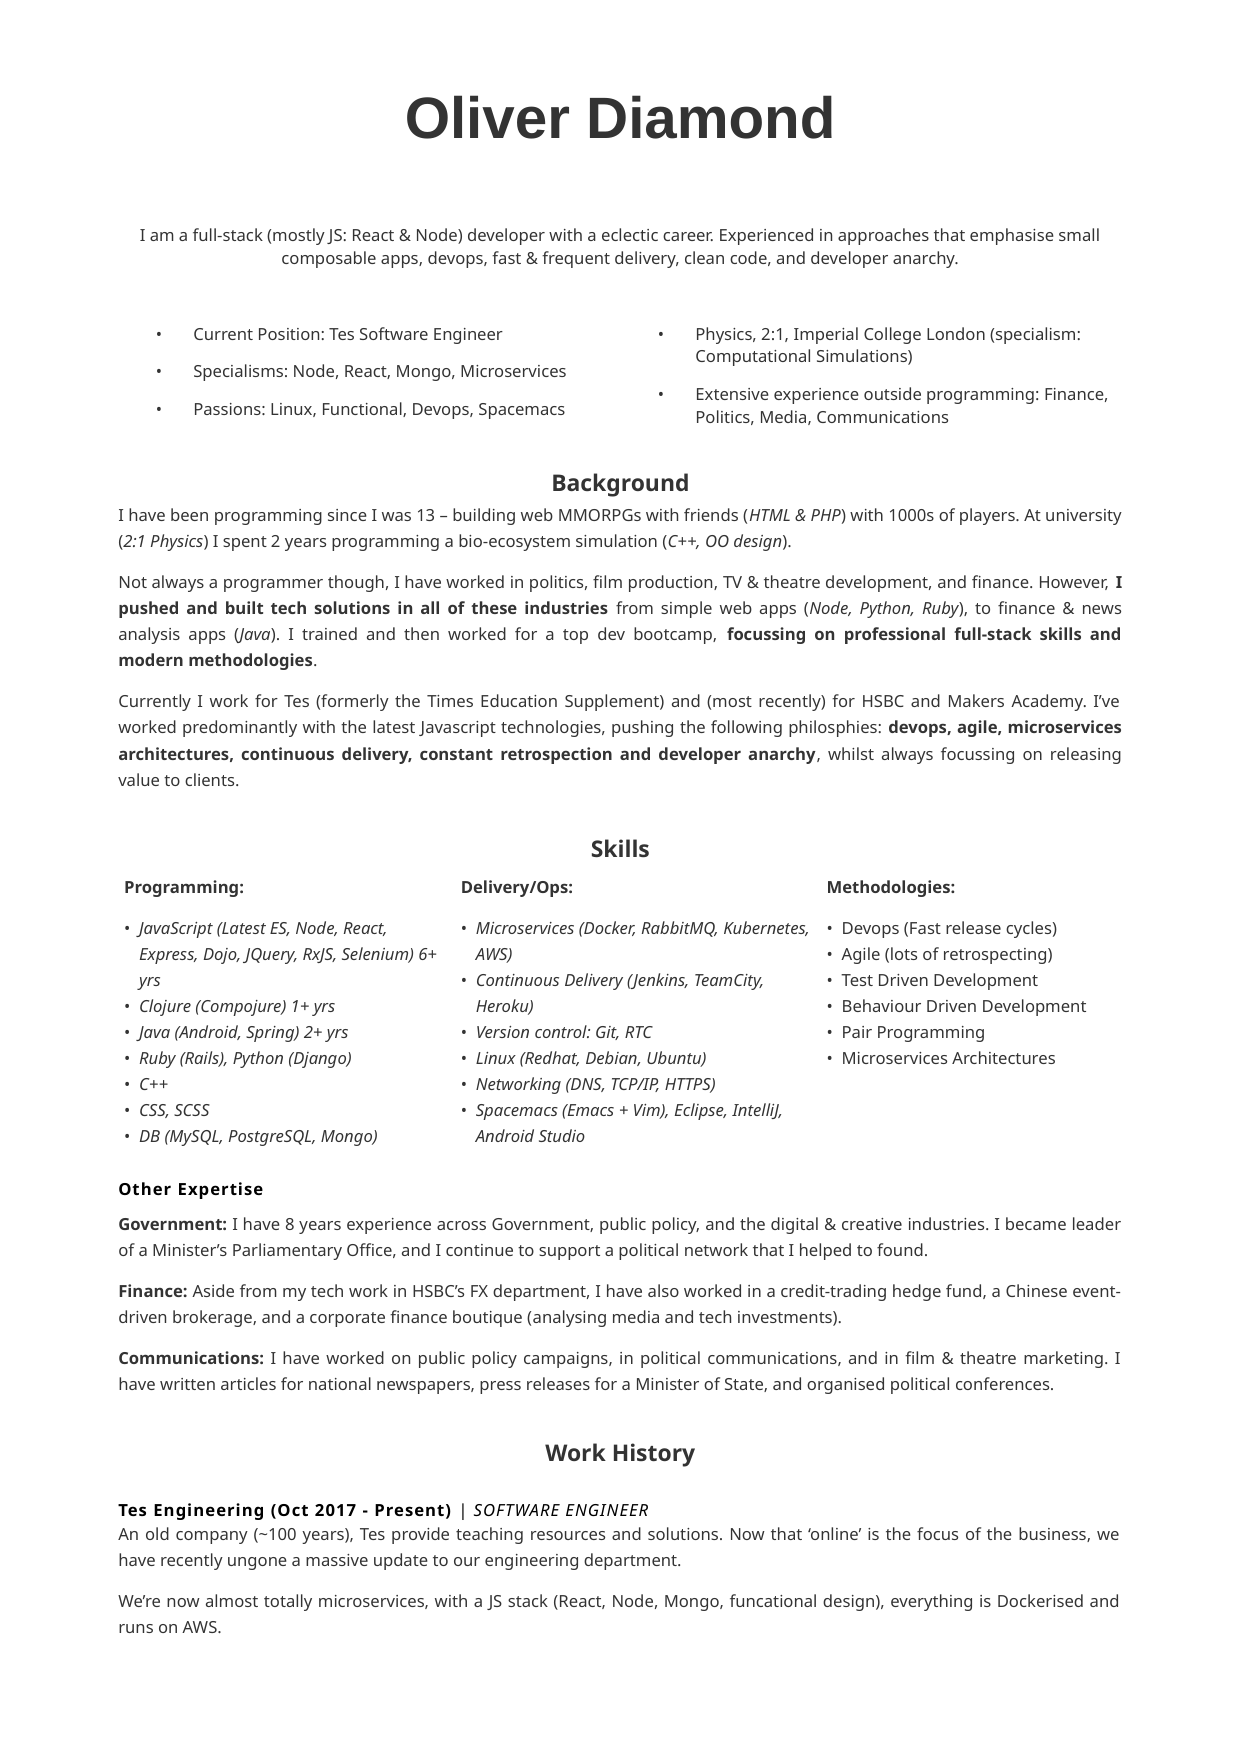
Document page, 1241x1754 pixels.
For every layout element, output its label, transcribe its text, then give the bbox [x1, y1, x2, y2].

text Communications: I have worked on public policy campaigns, in political communications, and in film & theatre marketing. I have written articles for national newspapers, press releases for a Minister of State, and organised political conferences. [118, 1346, 1122, 1395]
subtitle Tes Engineering (Oct 2017 - Present) | SOFTWARE ENGINEER [118, 1498, 1122, 1521]
text I am a full-stack (mostly JS: React & Node) developer with a eclectic career. Experienced in approaches that emphasise small composable apps, devops, fast & frequent delivery, clean code, and developer anarchy. [118, 224, 1122, 269]
subtitle Background [118, 467, 1122, 498]
subtitle Other Expertise [118, 1178, 1122, 1200]
text Finance: Aside from my tech work in HSBC’s FX department, I have also worked in a credit-trading hedge fund, a Chinese event-driven brokerage, and a corporate finance boutique (analysing media and tech investments). [118, 1279, 1122, 1328]
text I have been programming since I was 13 – building web MMORPGs with friends (HTML & PHP) with 1000s of players. At university (2:1 Physics) I spent 2 years programming a bio-ecosystem simulation (C++, OO design). [118, 504, 1122, 552]
list Specialisms: Node, React, Mongo, Microservices [156, 360, 620, 382]
text Government: I have 8 years experience across Government, public policy, and the digital & creative industries. I became leader of a Minister’s Parliamentary Office, and I continue to support a political network that I helped to found. [118, 1212, 1122, 1261]
table_header Methodologies: Devops (Fast release cycles) Agile (lots of retrospecting) Test Driven Development Behaviour Driven Development Pair Programming Microservices Architectures [821, 870, 1122, 1159]
text Not always a programmer though, I have worked in politics, film production, TV & theatre development, and finance. However, I pushed and built tech solutions in all of these industries from simple web apps (Node, Python, Ruby), to finance & news analysis apps (Java). I trained and then worked for a top dev bootcamp, focussing on professional full-stack skills and modern methodologies. [118, 571, 1122, 672]
list Extensive experience outside programming: Finance, Politics, Media, Communications [658, 382, 1122, 428]
list Current Position: Tes Software Engineer [156, 322, 620, 345]
subtitle Skills [118, 833, 1122, 864]
text Currently I work for Tes (formerly the Times Education Supplement) and (most recently) for HSBC and Makers Academy. I’ve worked predominantly with the latest Javascript technologies, pushing the following philosphies: devops, agile, microservices architectures, continuous delivery, constant retrospection and developer anarchy, whilst always focussing on releasing value to clients. [118, 690, 1122, 791]
table_header Programming: JavaScript (Latest ES, Node, React, Express, Dojo, JQuery, RxJS, Selenium) 6+ yrs Clojure (Compojure) 1+ yrs Java (Android, Spring) 2+ yrs Ruby (Rails), Python (Django) C++ CSS, SCSS DB (MySQL, PostgreSQL, Mongo) [118, 870, 455, 1159]
subtitle Work History [118, 1437, 1122, 1468]
table_header Delivery/Ops: Microservices (Docker, RabbitMQ, Kubernetes, AWS) Continuous Delivery (Jenkins, TeamCity, Heroku) Version control: Git, RTC Linux (Redhat, Debian, Ubuntu) Networking (DNS, TCP/IP, HTTPS) Spacemacs (Emacs + Vim), Eclipse, IntelliJ, Android Studio [455, 870, 821, 1159]
text We’re now almost totally microservices, with a JS stack (React, Node, Mongo, funcational design), everything is Dockerised and runs on AWS. [118, 1589, 1122, 1638]
title Oliver Diamond [118, 84, 1122, 151]
text An old company (~100 years), Tes provide teaching resources and solutions. Now that ‘online’ is the focus of the business, we have recently ungone a massive update to our engineering department. [118, 1522, 1122, 1571]
list Physics, 2:1, Imperial College London (specialism: Computational Simulations) [658, 322, 1122, 367]
list Passions: Linux, Functional, Devops, Spacemacs [156, 397, 620, 420]
